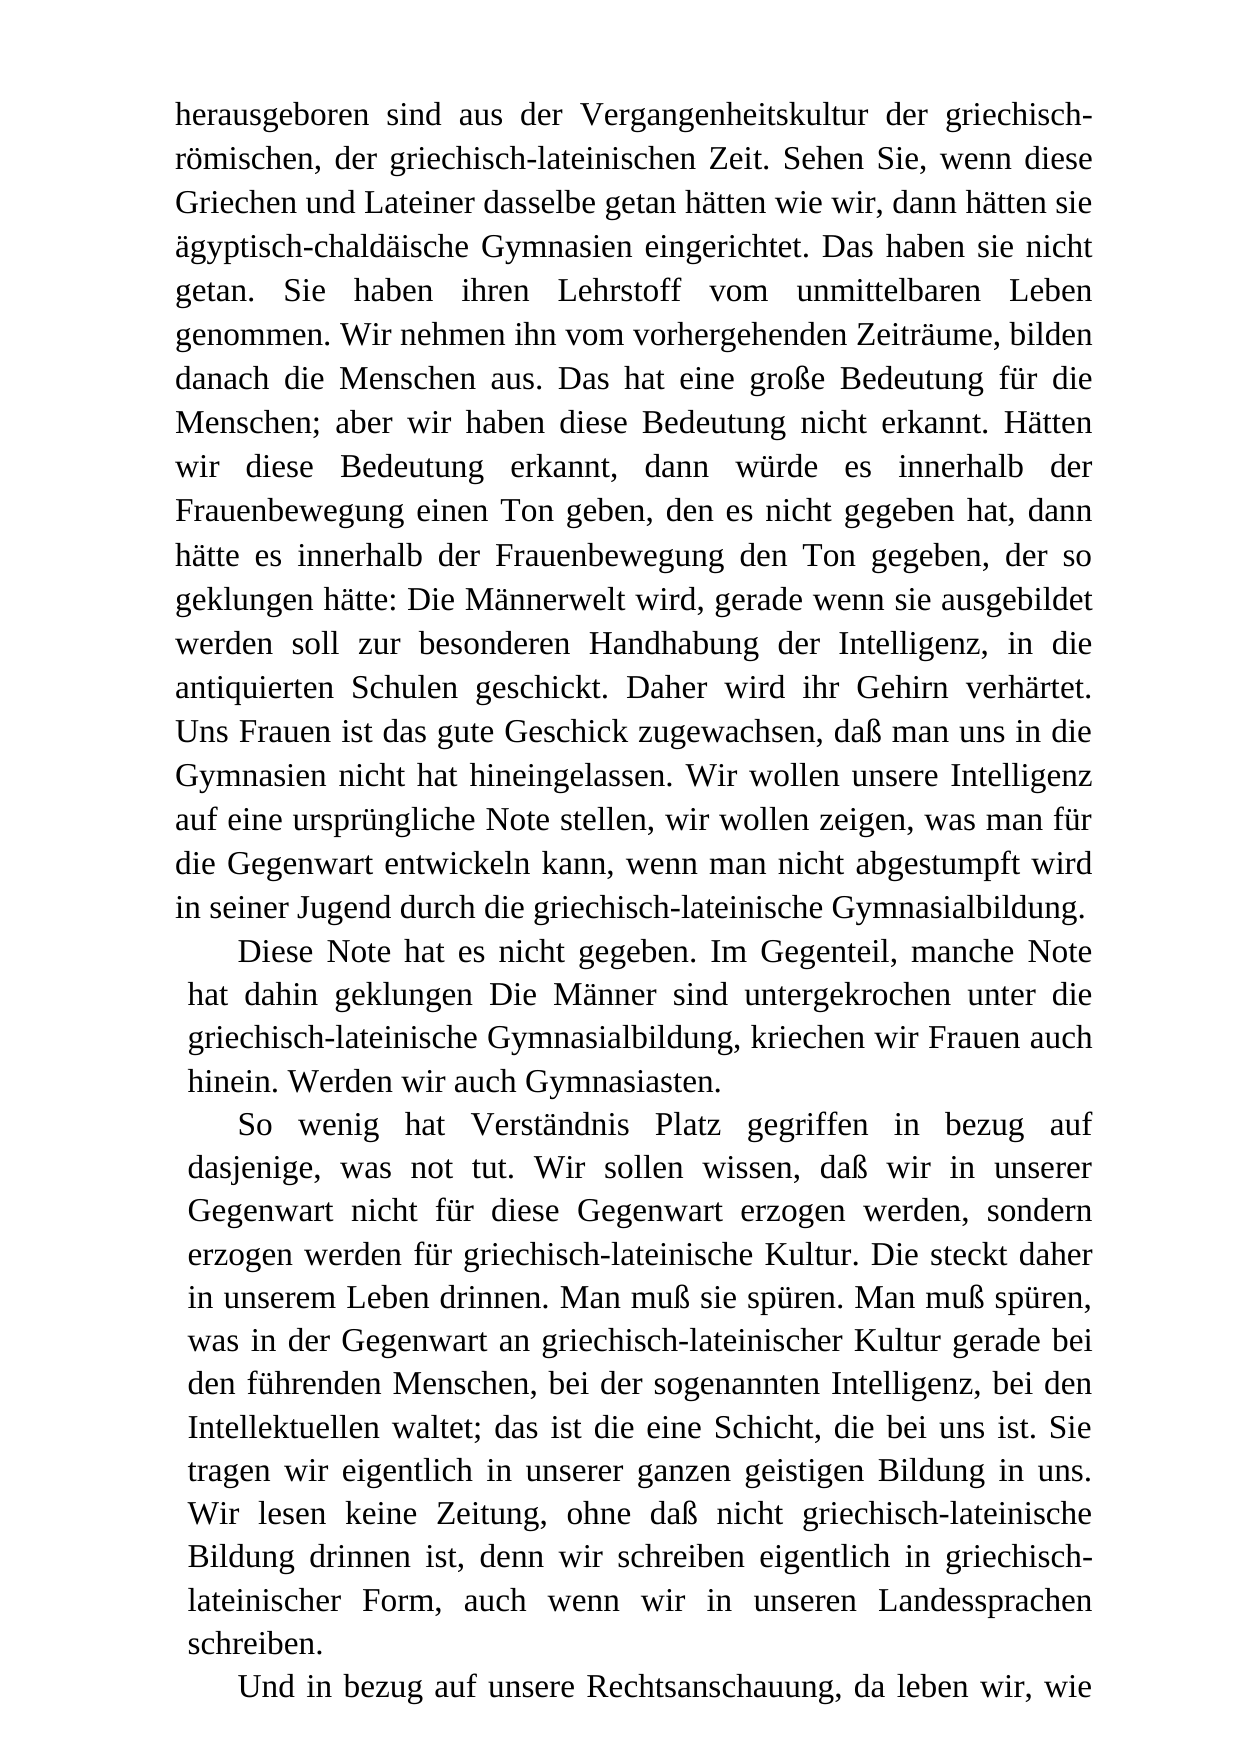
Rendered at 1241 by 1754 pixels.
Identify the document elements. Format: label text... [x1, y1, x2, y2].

text herausgeboren sind aus der Vergangenheitskultur der griechisch-römischen, der griechisch-lateinischen Zeit. Sehen Sie, wenn diese Griechen und Lateiner dasselbe getan hätten wie wir, dann hätten sie ägyptisch-chaldäische Gymnasien eingerichtet. Das haben sie nicht getan. Sie haben ihren Lehrstoff vom unmittelbaren Leben genommen. Wir nehmen ihn vom vorhergehenden Zeiträume, bilden danach die Menschen aus. Das hat eine große Bedeutung für die Menschen; aber wir haben diese Bedeutung nicht erkannt. Hätten wir diese Bedeutung erkannt, dann würde es innerhalb der Frauenbewegung einen Ton geben, den es nicht gegeben hat, dann hätte es innerhalb der Frauenbewegung den Ton gegeben, der so geklungen hätte: Die Männerwelt wird, gerade wenn sie ausgebildet werden soll zur besonderen Handhabung der Intelligenz, in die antiquierten Schulen geschickt. Daher wird ihr Gehirn verhärtet. Uns Frauen ist das gute Geschick zugewachsen, daß man uns in die Gymnasien nicht hat hineingelassen. Wir wollen unsere Intelligenz auf eine ursprüngliche Note stellen, wir wollen zeigen, was man für die Gegenwart entwickeln kann, wenn man nicht abgestumpft wird in seiner Jugend durch die griechisch-lateinische Gymnasialbildung. [175, 94, 1093, 926]
text So wenig hat Verständnis Platz gegriffen in bezug auf dasjenige, was not tut. Wir sollen wissen, daß wir in unserer Gegenwart nicht für diese Gegenwart erzogen werden, sondern erzogen werden für griechisch-lateinische Kultur. Die steckt daher in unserem Leben drinnen. Man muß sie spüren. Man muß spüren, was in der Gegenwart an griechisch-lateinischer Kultur gerade bei den führenden Menschen, bei der sogenannten Intelligenz, bei den Intellektuellen waltet; das ist die eine Schicht, die bei uns ist. Sie tragen wir eigentlich in unserer ganzen geistigen Bildung in uns. Wir lesen keine Zeitung, ohne daß nicht griechisch-lateinische Bildung drinnen ist, denn wir schreiben eigentlich in griechisch-lateinischer Form, auch wenn wir in unseren Landessprachen schreiben. [187, 1104, 1093, 1661]
text Diese Note hat es nicht gegeben. Im Gegenteil, manche Note hat dahin geklungen Die Männer sind untergekrochen unter die griechisch-lateinische Gymnasialbildung, kriechen wir Frauen auch hinein. Werden wir auch Gymnasiasten. [187, 931, 1093, 1099]
text Und in bezug auf unsere Rechtsanschauung, da leben wir, wie [187, 1666, 1093, 1704]
